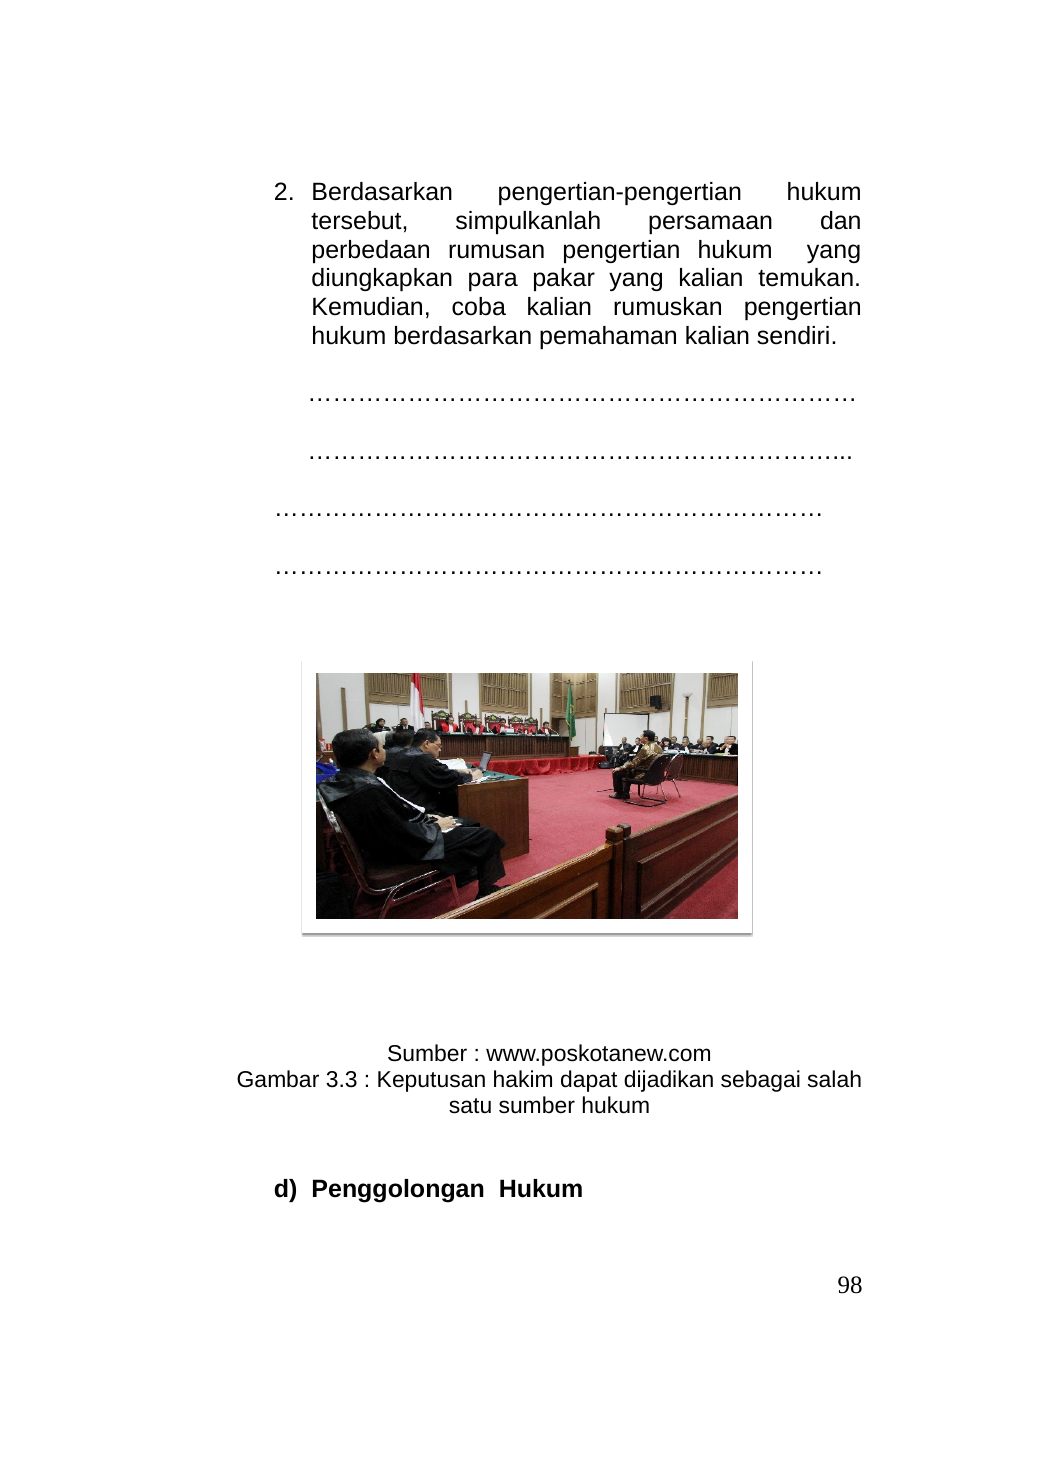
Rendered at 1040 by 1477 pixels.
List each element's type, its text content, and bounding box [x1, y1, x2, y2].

list ………………………………………………………… [274, 551, 857, 580]
list Penggolongan Hukum [274, 1174, 862, 1203]
text ………………………………………………………… [307, 378, 862, 407]
text ………………………………………………………... [307, 436, 862, 465]
text Gambar 3.3 : Keputusan hakim dapat dijadikan sebagai salah satu sumber hukum [236, 1066, 862, 1119]
text Sumber : www.poskotanew.com [236, 1040, 862, 1066]
picture [316, 673, 738, 919]
list ………………………………………………………… [274, 493, 857, 522]
list Berdasarkan pengertian-pengertian hukum tersebut, simpulkanlah persamaan dan perbedaan rumusan pengertian hukum yang diungkapkan para pakar yang kalian temukan. Kemudian, coba kalian rumuskan pengertian hukum berdasarkan pemahaman kalian sendiri. [274, 177, 862, 350]
